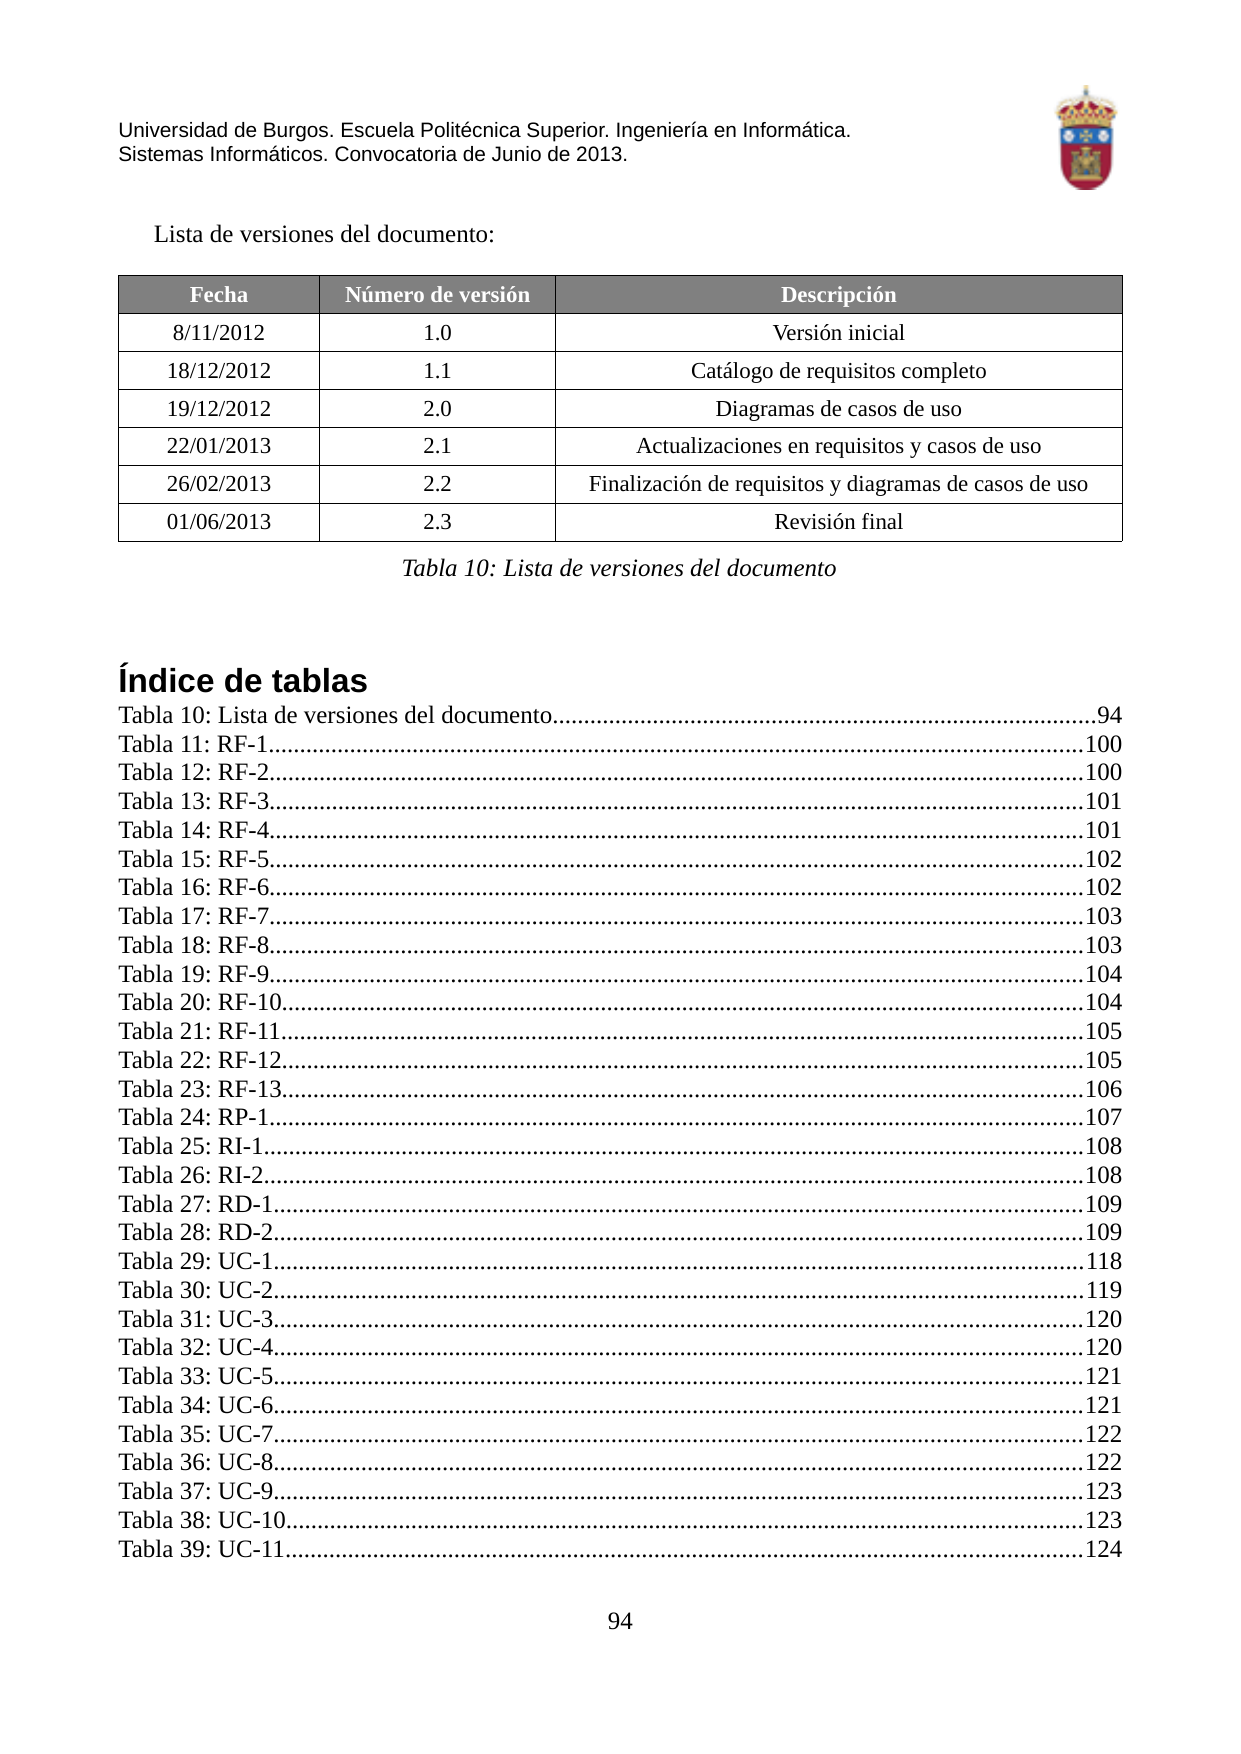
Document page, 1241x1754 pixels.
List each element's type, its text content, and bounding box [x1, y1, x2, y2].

table_header Número de versión [320, 276, 555, 313]
table_cell 19/12/2012 [119, 390, 319, 427]
table_cell Diagramas de casos de uso [556, 390, 1122, 427]
table_cell 2.1 [320, 428, 555, 465]
text Tabla 14: RF-4 101 [118, 815, 1122, 844]
text Tabla 10: Lista de versiones del documento [118, 553, 1122, 582]
text Tabla 16: RF-6 102 [118, 872, 1122, 901]
table_cell 8/11/2012 [119, 314, 319, 351]
picture [1053, 85, 1120, 190]
text Tabla 11: RF-1 100 [118, 729, 1122, 757]
table_cell Actualizaciones en requisitos y casos de uso [556, 428, 1122, 465]
text Tabla 23: RF-13 106 [118, 1074, 1122, 1102]
text Tabla 24: RP-1 107 [118, 1102, 1122, 1131]
text Tabla 13: RF-3 101 [118, 786, 1122, 815]
table_cell 1.1 [320, 352, 555, 389]
text Tabla 18: RF-8 103 [118, 930, 1122, 959]
table_cell 2.0 [320, 390, 555, 427]
text Tabla 30: UC-2 119 [118, 1275, 1122, 1304]
table_cell 18/12/2012 [119, 352, 319, 389]
text Tabla 20: RF-10 104 [118, 987, 1122, 1016]
table_cell Catálogo de requisitos completo [556, 352, 1122, 389]
table_cell Revisión final [556, 504, 1122, 541]
table_cell Finalización de requisitos y diagramas de casos de uso [556, 466, 1122, 503]
table_cell 1.0 [320, 314, 555, 351]
text Tabla 38: UC-10 123 [118, 1505, 1122, 1534]
table_cell 2.3 [320, 504, 555, 541]
table_cell 22/01/2013 [119, 428, 319, 465]
text Tabla 35: UC-7 122 [118, 1419, 1122, 1447]
text Tabla 12: RF-2 100 [118, 757, 1122, 786]
text Tabla 36: UC-8 122 [118, 1447, 1122, 1476]
text Tabla 34: UC-6 121 [118, 1390, 1122, 1419]
text Tabla 27: RD-1 109 [118, 1189, 1122, 1217]
text Tabla 21: RF-11 105 [118, 1016, 1122, 1045]
text Tabla 19: RF-9 104 [118, 959, 1122, 987]
table_cell 01/06/2013 [119, 504, 319, 541]
text Tabla 26: RI-2 108 [118, 1160, 1122, 1189]
text Tabla 32: UC-4 120 [118, 1332, 1122, 1361]
table_cell 26/02/2013 [119, 466, 319, 503]
text Tabla 39: UC-11 124 [118, 1534, 1122, 1562]
text Tabla 25: RI-1 108 [118, 1131, 1122, 1160]
table_header Descripción [556, 276, 1122, 313]
text Tabla 17: RF-7 103 [118, 901, 1122, 930]
table_header Fecha [119, 276, 319, 313]
text Tabla 22: RF-12 105 [118, 1045, 1122, 1074]
text Tabla 15: RF-5 102 [118, 844, 1122, 872]
text Tabla 29: UC-1 118 [118, 1246, 1122, 1275]
table_cell 2.2 [320, 466, 555, 503]
text Tabla 10: Lista de versiones del documento 94 [118, 700, 1122, 729]
text Tabla 33: UC-5 121 [118, 1361, 1122, 1390]
text Tabla 28: RD-2 109 [118, 1217, 1122, 1246]
subtitle Índice de tablas [118, 662, 1122, 700]
text Tabla 31: UC-3 120 [118, 1304, 1122, 1332]
table_cell Versión inicial [556, 314, 1122, 351]
text Tabla 37: UC-9 123 [118, 1476, 1122, 1505]
text Lista de versiones del documento: [118, 219, 1122, 248]
